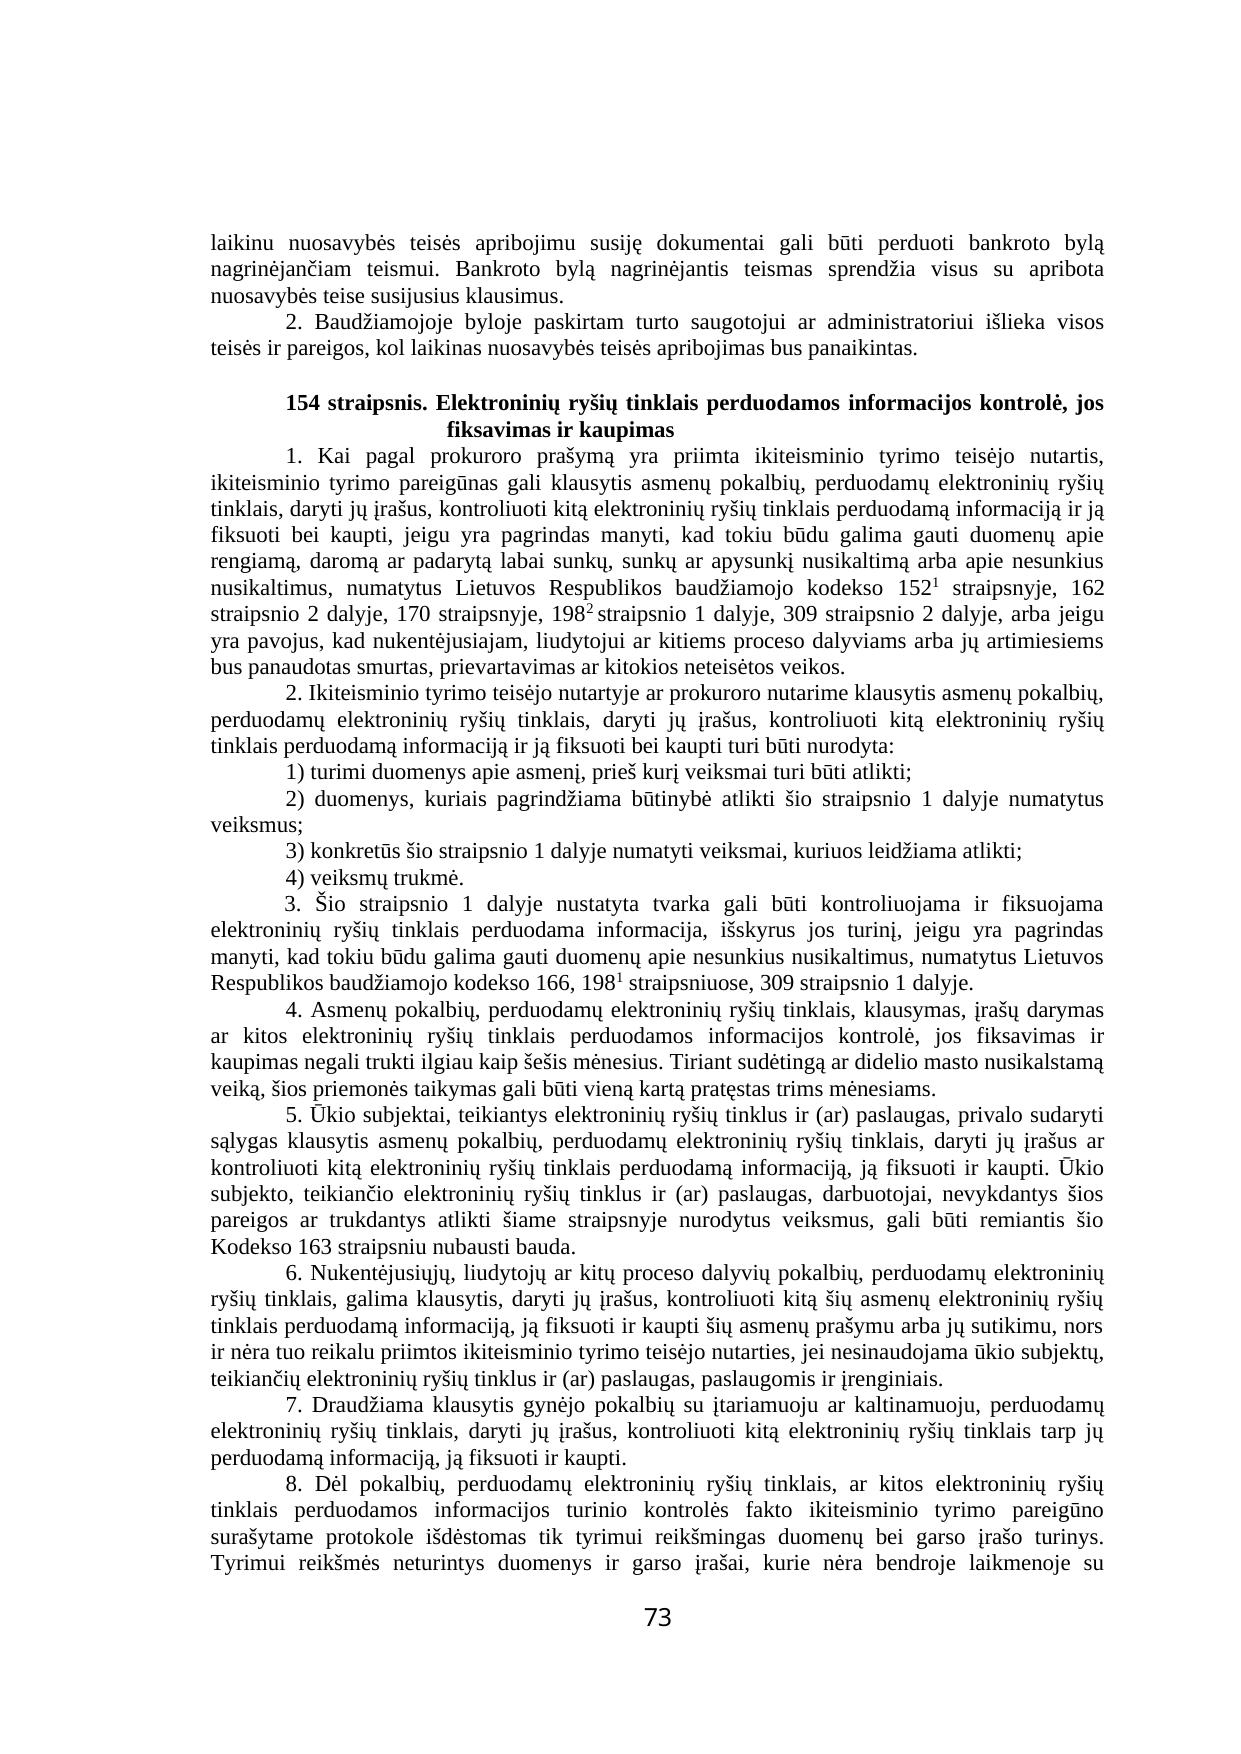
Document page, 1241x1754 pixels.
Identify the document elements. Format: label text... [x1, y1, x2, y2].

text 4) veiksmų trukmė. [210, 864, 1105, 890]
text 1) turimi duomenys apie asmenį, prieš kurį veiksmai turi būti atlikti; [210, 758, 1105, 785]
text 3) konkretūs šio straipsnio 1 dalyje numatyti veiksmai, kuriuos leidžiama atlikti; [210, 837, 1105, 864]
text 4. Asmenų pokalbių, perduodamų elektroninių ryšių tinklais, klausymas, įrašų darymas ar kitos elektroninių ryšių tinklais perduodamos informacijos kontrolė, jos fiksavimas ir kaupimas negali trukti ilgiau kaip šešis mėnesius. Tiriant sudėtingą ar didelio masto nusikalstamą veiką, šios priemonės taikymas gali būti vieną kartą pratęstas trims mėnesiams. [210, 996, 1105, 1101]
text 2. Baudžiamojoje byloje paskirtam turto saugotojui ar administratoriui išlieka visos teisės ir pareigos, kol laikinas nuosavybės teisės apribojimas bus panaikintas. [210, 308, 1105, 361]
text 2. Ikiteisminio tyrimo teisėjo nutartyje ar prokuroro nutarime klausytis asmenų pokalbių, perduodamų elektroninių ryšių tinklais, daryti jų įrašus, kontroliuoti kitą elektroninių ryšių tinklais perduodamą informaciją ir ją fiksuoti bei kaupti turi būti nurodyta: [210, 679, 1105, 758]
text 154 straipsnis. Elektroninių ryšių tinklais perduodamos informacijos kontrolė, jos fiksavimas ir kaupimas [285, 389, 1105, 442]
text 5. Ūkio subjektai, teikiantys elektroninių ryšių tinklus ir (ar) paslaugas, privalo sudaryti sąlygas klausytis asmenų pokalbių, perduodamų elektroninių ryšių tinklais, daryti jų įrašus ar kontroliuoti kitą elektroninių ryšių tinklais perduodamą informaciją, ją fiksuoti ir kaupti. Ūkio subjekto, teikiančio elektroninių ryšių tinklus ir (ar) paslaugas, darbuotojai, nevykdantys šios pareigos ar trukdantys atlikti šiame straipsnyje nurodytus veiksmus, gali būti remiantis šio Kodekso 163 straipsniu nubausti bauda. [210, 1101, 1105, 1259]
text 3. Šio straipsnio 1 dalyje nustatyta tvarka gali būti kontroliuojama ir fiksuojama elektroninių ryšių tinklais perduodama informacija, išskyrus jos turinį, jeigu yra pagrindas manyti, kad tokiu būdu galima gauti duomenų apie nesunkius nusikaltimus, numatytus Lietuvos Respublikos baudžiamojo kodekso 166, 1981 straipsniuose, 309 straipsnio 1 dalyje. [210, 890, 1105, 996]
text 1. Kai pagal prokuroro prašymą yra priimta ikiteisminio tyrimo teisėjo nutartis, ikiteisminio tyrimo pareigūnas gali klausytis asmenų pokalbių, perduodamų elektroninių ryšių tinklais, daryti jų įrašus, kontroliuoti kitą elektroninių ryšių tinklais perduodamą informaciją ir ją fiksuoti bei kaupti, jeigu yra pagrindas manyti, kad tokiu būdu galima gauti duomenų apie rengiamą, daromą ar padarytą labai sunkų, sunkų ar apysunkį nusikaltimą arba apie nesunkius nusikaltimus, numatytus Lietuvos Respublikos baudžiamojo kodekso 1521 straipsnyje, 162 straipsnio 2 dalyje, 170 straipsnyje, 1982 straipsnio 1 dalyje, 309 straipsnio 2 dalyje, arba jeigu yra pavojus, kad nukentėjusiajam, liudytojui ar kitiems proceso dalyviams arba jų artimiesiems bus panaudotas smurtas, prievartavimas ar kitokios neteisėtos veikos. [210, 442, 1105, 679]
text 6. Nukentėjusiųjų, liudytojų ar kitų proceso dalyvių pokalbių, perduodamų elektroninių ryšių tinklais, galima klausytis, daryti jų įrašus, kontroliuoti kitą šių asmenų elektroninių ryšių tinklais perduodamą informaciją, ją fiksuoti ir kaupti šių asmenų prašymu arba jų sutikimu, nors ir nėra tuo reikalu priimtos ikiteisminio tyrimo teisėjo nutarties, jei nesinaudojama ūkio subjektų, teikiančių elektroninių ryšių tinklus ir (ar) paslaugas, paslaugomis ir įrenginiais. [210, 1259, 1105, 1391]
text 8. Dėl pokalbių, perduodamų elektroninių ryšių tinklais, ar kitos elektroninių ryšių tinklais perduodamos informacijos turinio kontrolės fakto ikiteisminio tyrimo pareigūno surašytame protokole išdėstomas tik tyrimui reikšmingas duomenų bei garso įrašo turinys. Tyrimui reikšmės neturintys duomenys ir garso įrašai, kurie nėra bendroje laikmenoje su [210, 1470, 1105, 1575]
text 7. Draudžiama klausytis gynėjo pokalbių su įtariamuoju ar kaltinamuoju, perduodamų elektroninių ryšių tinklais, daryti jų įrašus, kontroliuoti kitą elektroninių ryšių tinklais tarp jų perduodamą informaciją, ją fiksuoti ir kaupti. [210, 1391, 1105, 1470]
text laikinu nuosavybės teisės apribojimu susiję dokumentai gali būti perduoti bankroto bylą nagrinėjančiam teismui. Bankroto bylą nagrinėjantis teismas sprendžia visus su apribota nuosavybės teise susijusius klausimus. [210, 229, 1105, 308]
text 2) duomenys, kuriais pagrindžiama būtinybė atlikti šio straipsnio 1 dalyje numatytus veiksmus; [210, 785, 1105, 837]
